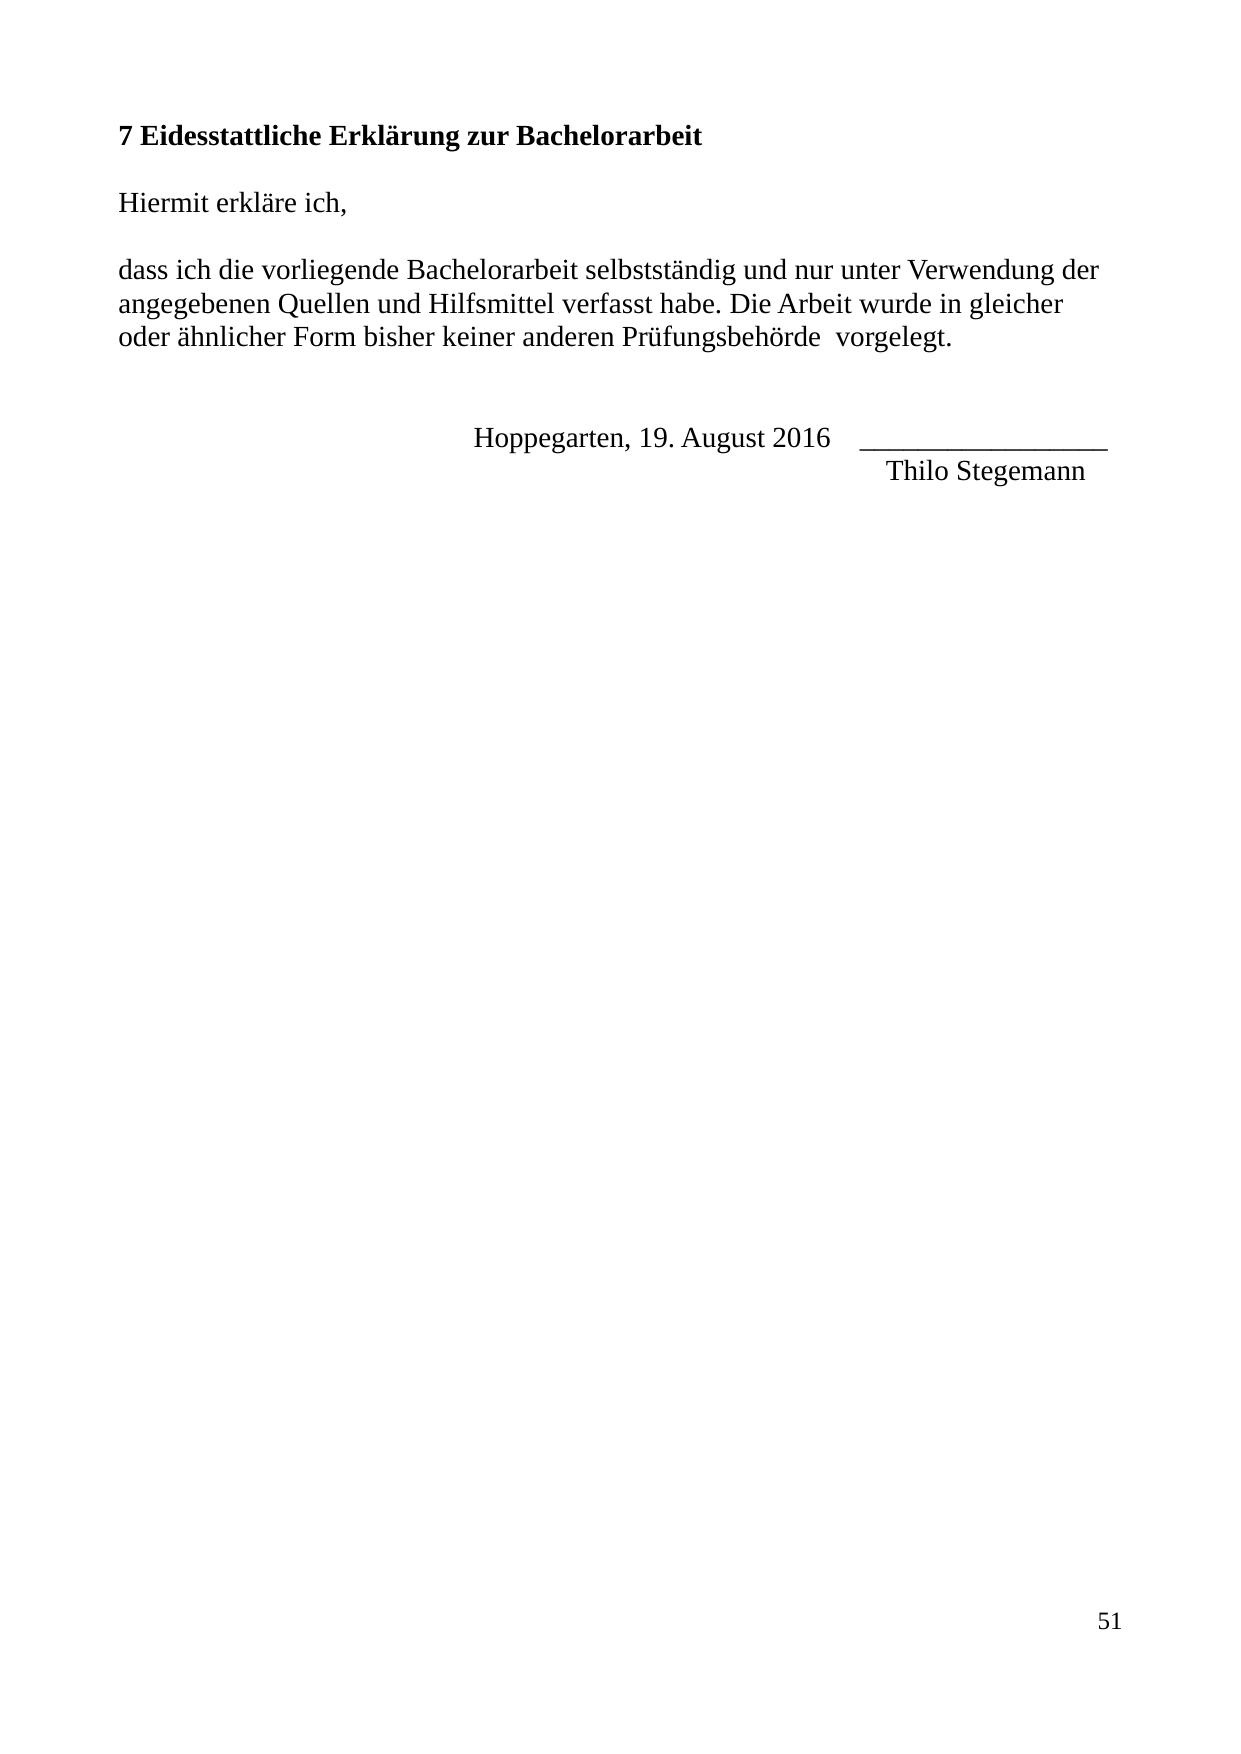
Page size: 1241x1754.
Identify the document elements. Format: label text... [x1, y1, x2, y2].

text Hiermit erkläre ich, [118, 185, 1122, 219]
text dass ich die vorliegende Bachelorarbeit selbstständig und nur unter Verwendung der angegebenen Quellen und Hilfsmittel verfasst habe. Die Arbeit wurde in gleicher oder ähnlicher Form bisher keiner anderen Prüfungsbehörde vorgelegt. [118, 252, 1122, 353]
text Hoppegarten, 19. August 2016 _________________ [118, 420, 1122, 453]
text 7 Eidesstattliche Erklärung zur Bachelorarbeit [118, 118, 1122, 152]
text Thilo Stegemann [118, 453, 1122, 487]
